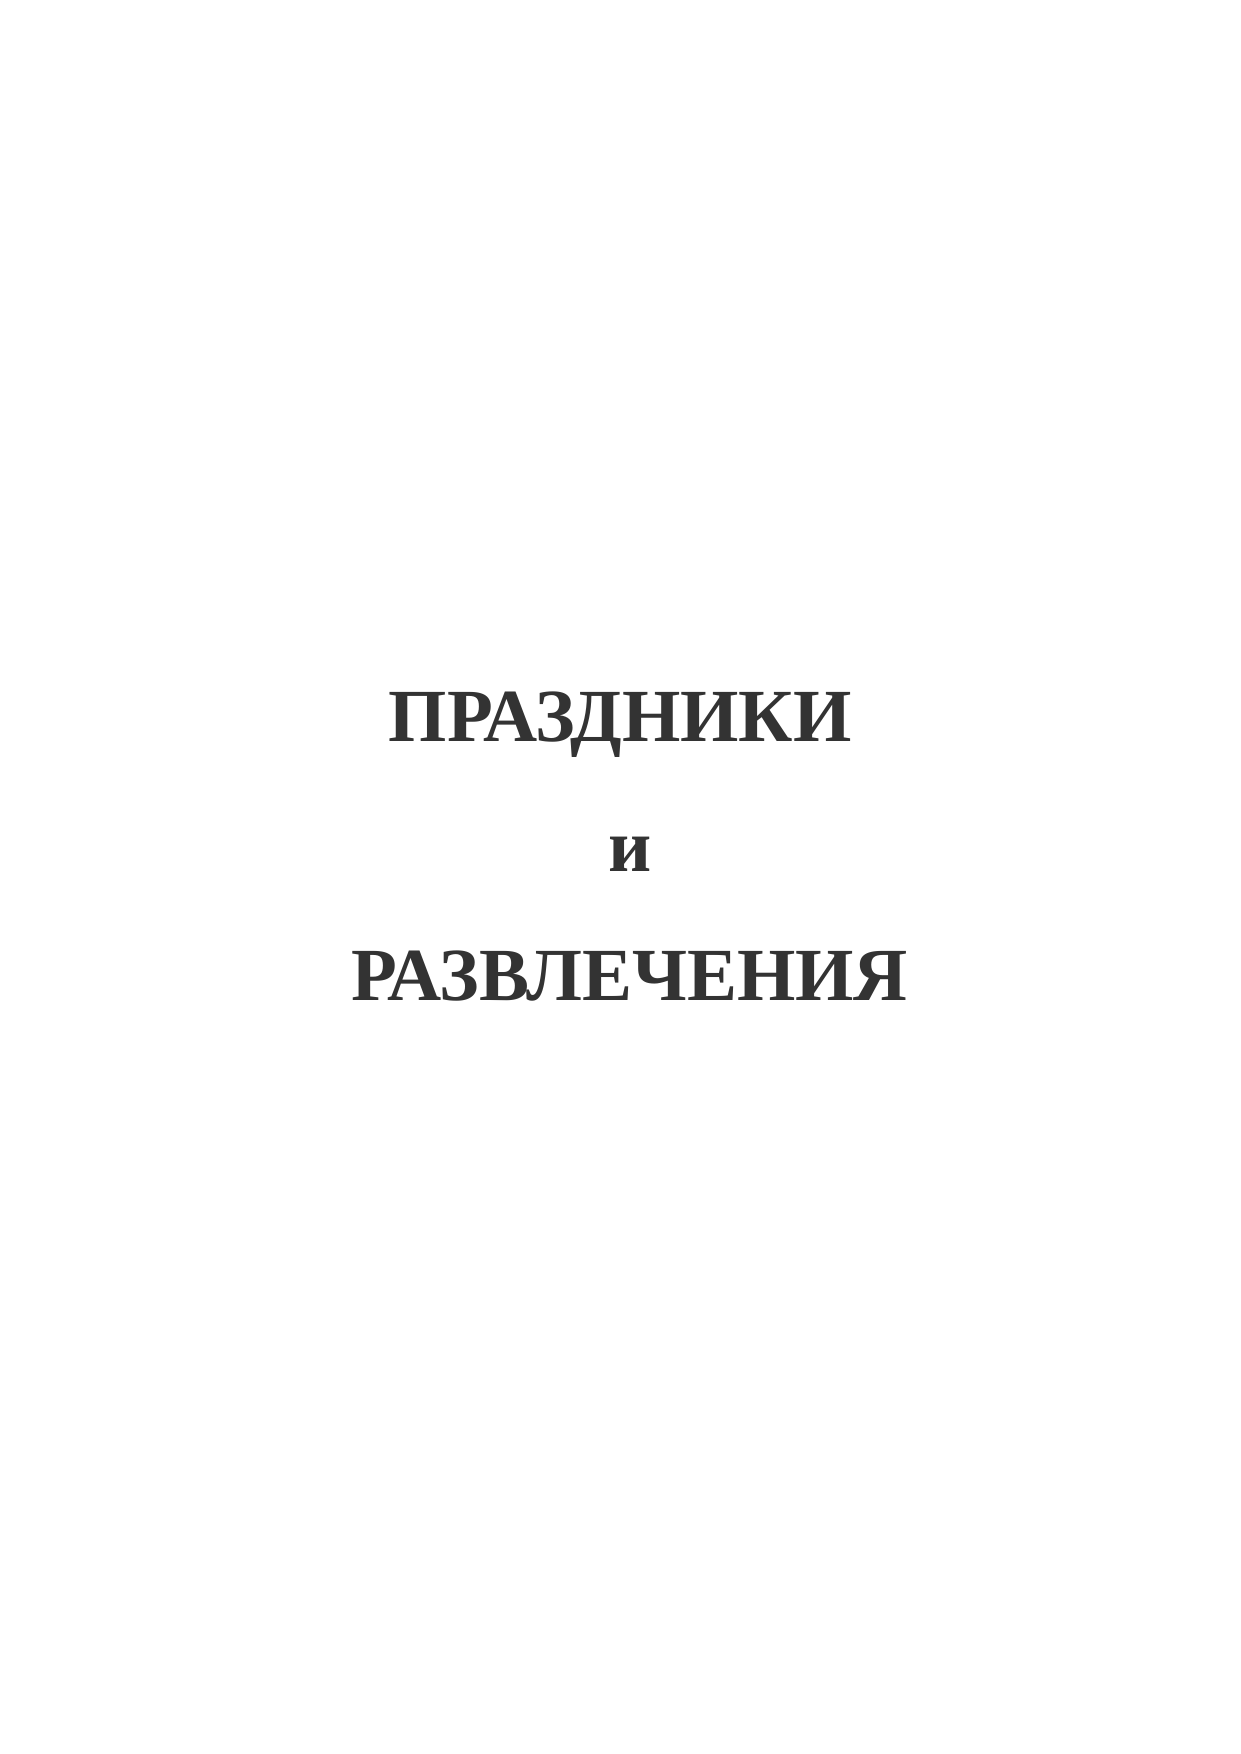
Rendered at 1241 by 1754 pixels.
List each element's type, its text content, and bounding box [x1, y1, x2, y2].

text ПРАЗДНИКИ [118, 672, 1122, 758]
text РАЗВЛЕЧЕНИЯ [118, 930, 1122, 1017]
text и [118, 801, 1122, 887]
